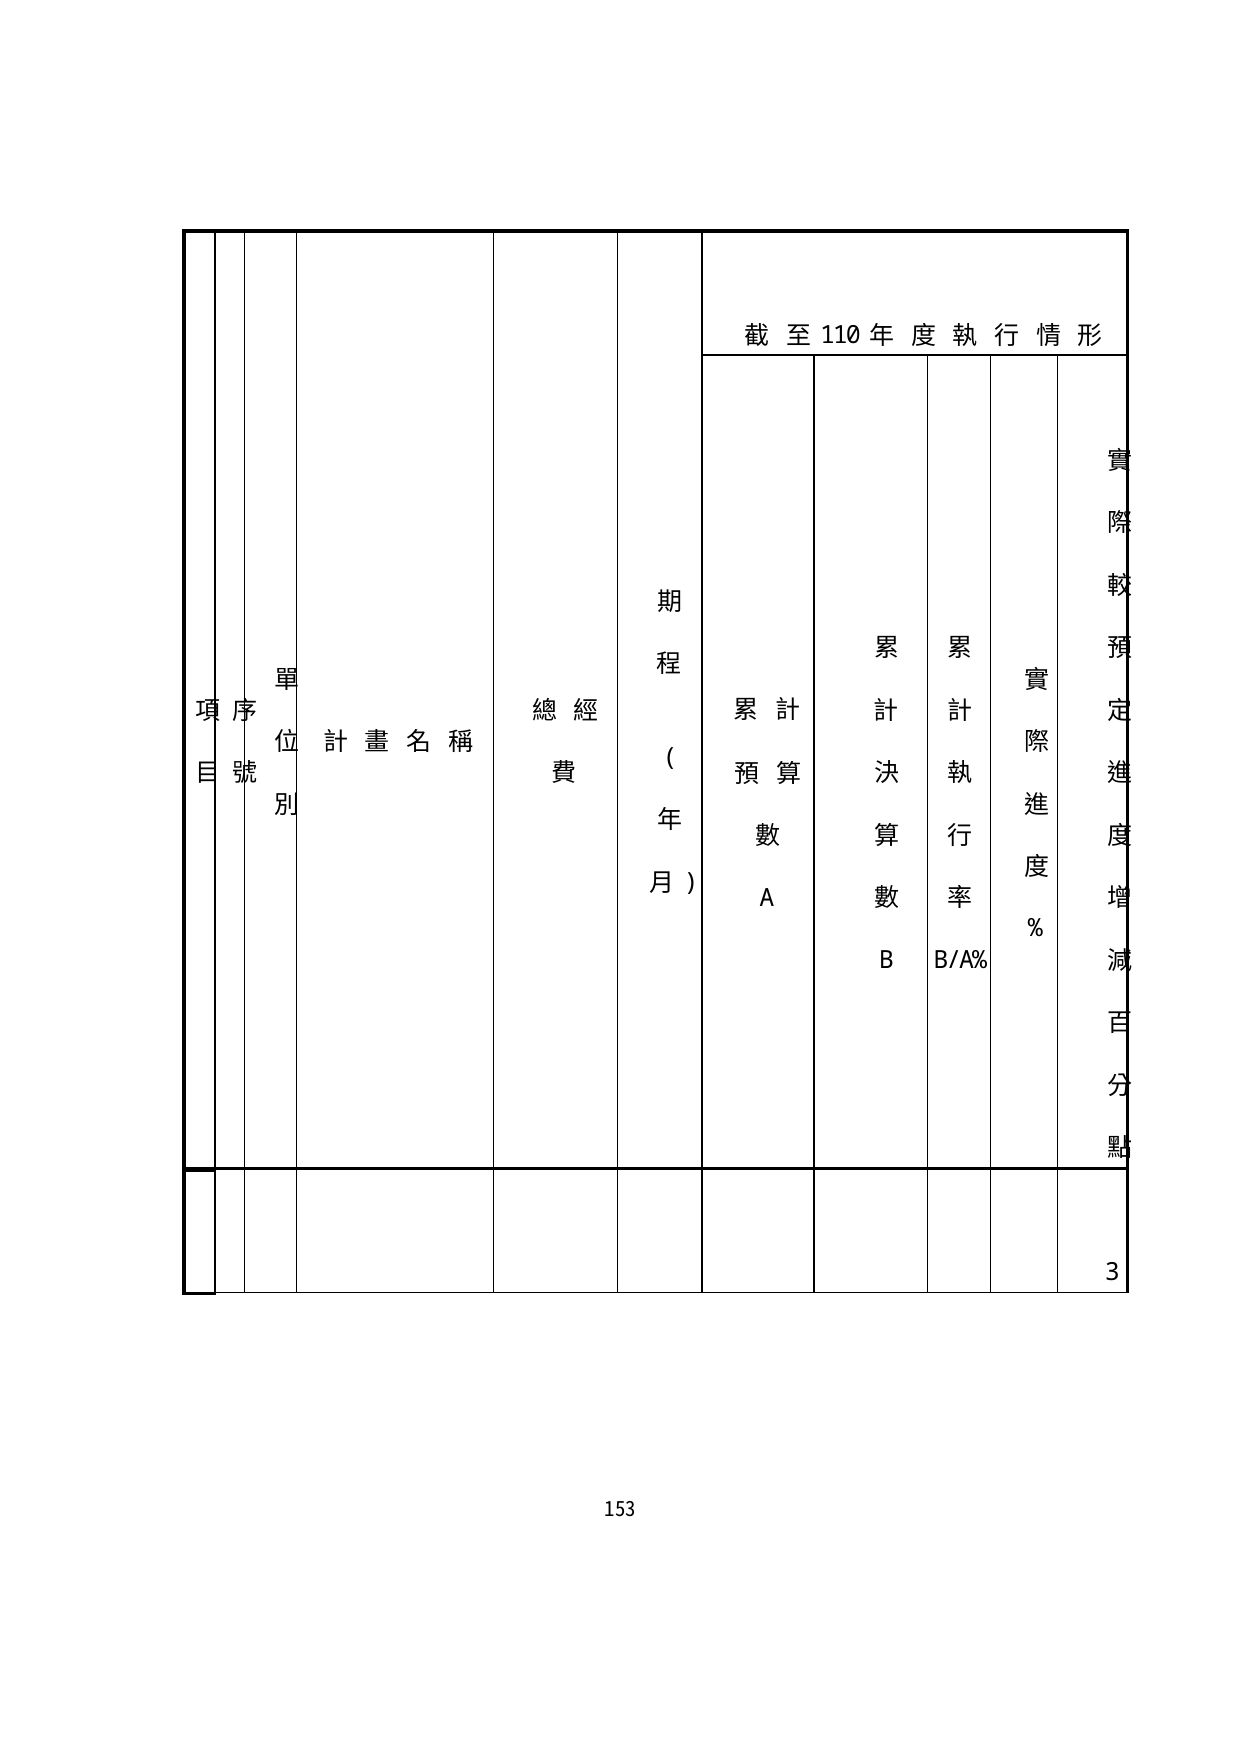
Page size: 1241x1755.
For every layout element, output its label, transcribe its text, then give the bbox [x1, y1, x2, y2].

table_header 計畫名稱 [297, 233, 493, 1167]
table_cell 3 [1058, 1170, 1126, 1292]
table_cell 實際進度% [991, 356, 1057, 1167]
table_cell 實際較預定進度增減百分點 [1058, 356, 1126, 1167]
table_header 序號 [216, 233, 244, 1167]
table_header 項目 [186, 233, 214, 1167]
table_cell [216, 1170, 244, 1292]
table_header 截至110年度執行情形 [703, 233, 1126, 354]
table_cell [618, 1170, 701, 1292]
table_cell [703, 1170, 813, 1292]
table_cell 累計執行率B/A% [928, 356, 990, 1167]
table_cell [815, 1170, 927, 1292]
table_header 單位別 [245, 233, 296, 1167]
table_header 總經費 [494, 233, 617, 1167]
table_cell 桃園機場 [245, 1170, 296, 1292]
table_header 期程 (年月) [618, 233, 701, 1167]
table_cell [297, 1170, 493, 1292]
table_cell 累計 預算數 A [703, 356, 813, 1167]
table_cell 未屆期計畫 [186, 1172, 214, 1292]
table_cell [494, 1170, 617, 1292]
table_cell [991, 1170, 1057, 1292]
table_cell [928, 1170, 990, 1292]
table_cell 累計 決算數 B [815, 356, 927, 1167]
